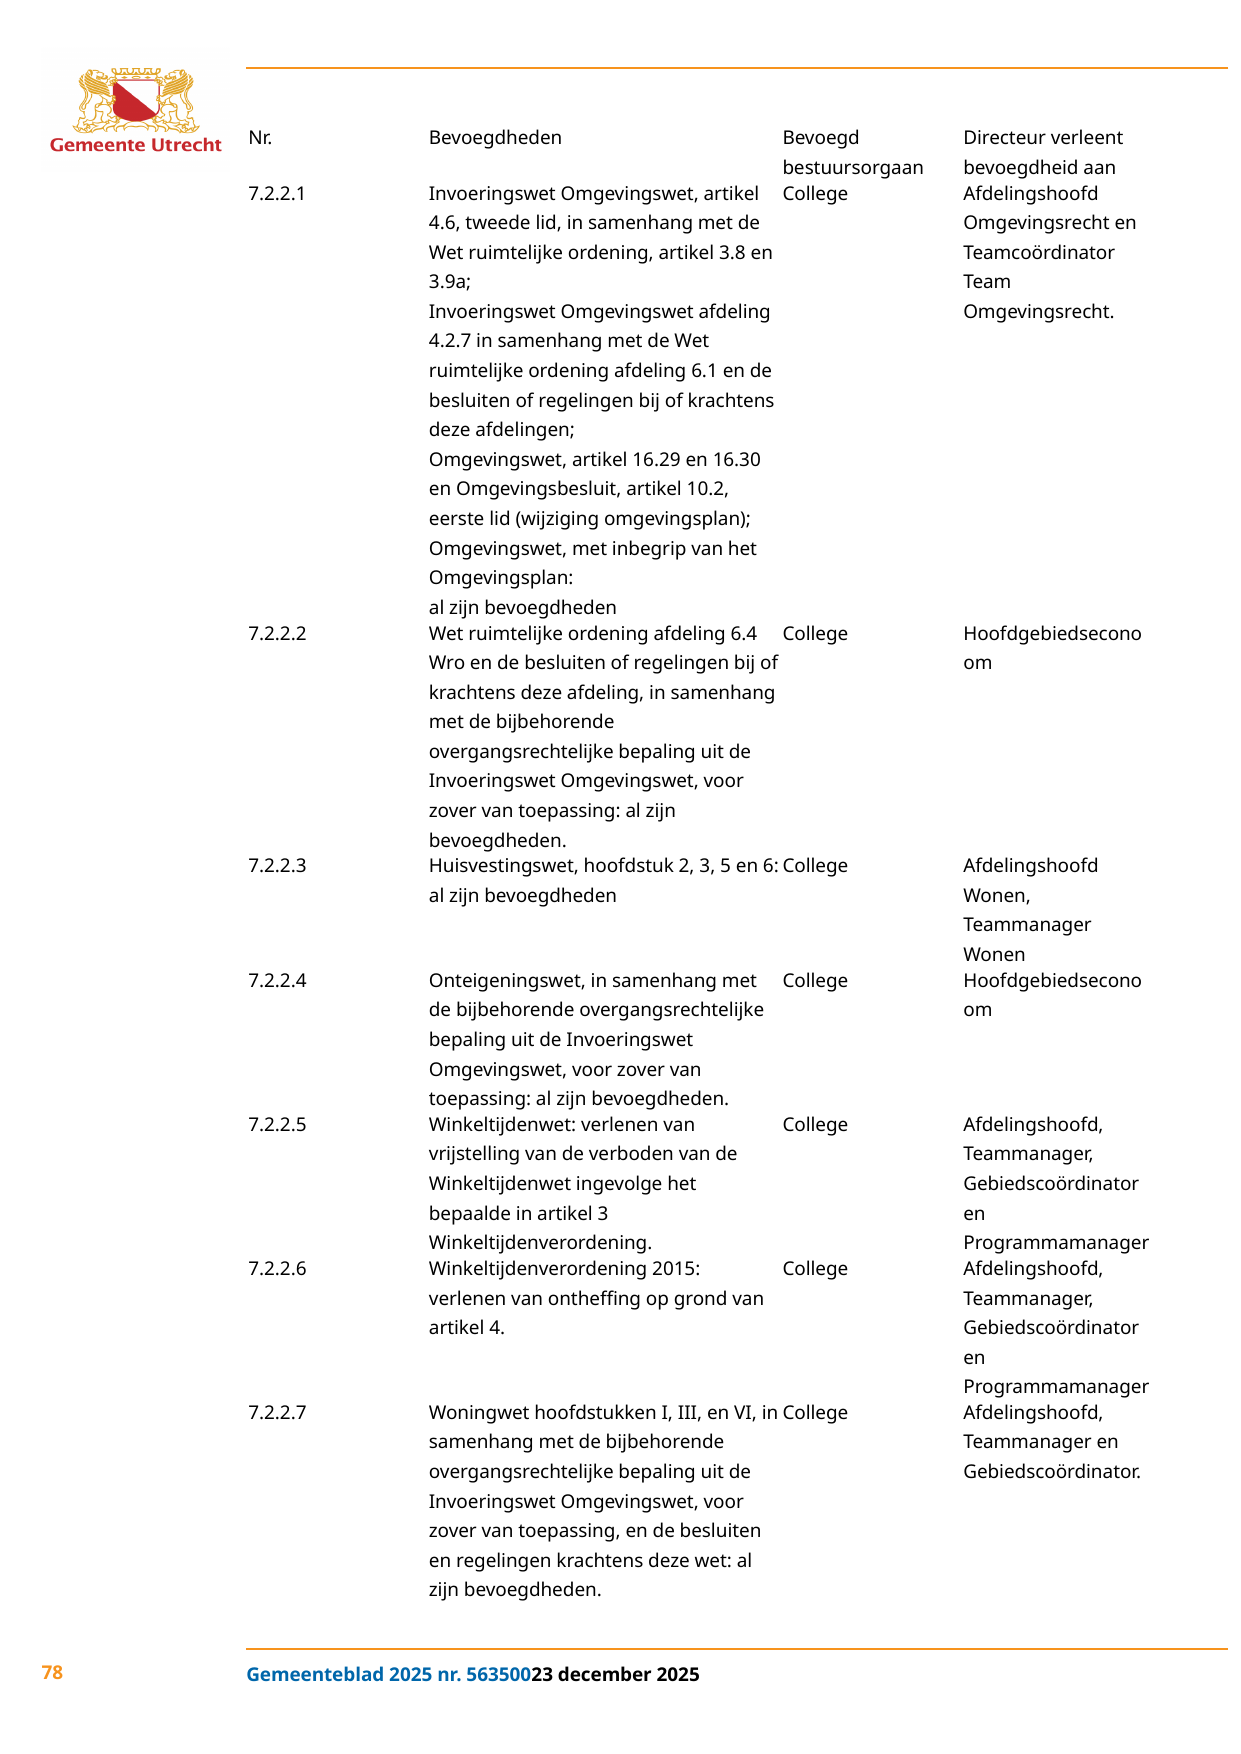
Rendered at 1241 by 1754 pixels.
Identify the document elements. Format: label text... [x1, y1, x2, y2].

table_cell 7.2.2.2 [248, 620, 429, 852]
table_cell Woningwet hoofdstukken I, III, en VI, in samenhang met de bijbehorende overgangsrechtelijke bepaling uit de Invoeringswet Omgevingswet, voor zover van toepassing, en de besluiten en regelingen krachtens deze wet: al zijn bevoegdheden. [429, 1399, 782, 1602]
table_cell Winkeltijdenwet: verlenen van vrijstelling van de verboden van de Winkeltijdenwet ingevolge het bepaalde in artikel 3 Winkeltijdenverordening. [429, 1111, 782, 1255]
table_cell Hoofdgebiedseconoom [963, 620, 1152, 852]
table_cell Afdelingshoofd, Teammanager, Gebiedscoördinator en Programmamanager [963, 1111, 1152, 1255]
table_cell College [782, 853, 963, 967]
table_header Bevoegd bestuursorgaan [782, 125, 963, 180]
table_cell Afdelingshoofd Omgevingsrecht en Teamcoördinator Team Omgevingsrecht. [963, 180, 1152, 620]
table_cell College [782, 1255, 963, 1399]
table_cell Afdelingshoofd Wonen, Teammanager Wonen [963, 853, 1152, 967]
table_cell Invoeringswet Omgevingswet, artikel 4.6, tweede lid, in samenhang met de Wet ruimtelijke ordening, artikel 3.8 en 3.9a; Invoeringswet Omgevingswet afdeling 4.2.7 in samenhang met de Wet ruimtelijke ordening afdeling 6.1 en de besluiten of regelingen bij of krachtens deze afdelingen; Omgevingswet, artikel 16.29 en 16.30 en Omgevingsbesluit, artikel 10.2, eerste lid (wijziging omgevingsplan); Omgevingswet, met inbegrip van het Omgevingsplan: al zijn bevoegdheden [429, 180, 782, 620]
table_cell Wet ruimtelijke ordening afdeling 6.4 Wro en de besluiten of regelingen bij of krachtens deze afdeling, in samenhang met de bijbehorende overgangsrechtelijke bepaling uit de Invoeringswet Omgevingswet, voor zover van toepassing: al zijn bevoegdheden. [429, 620, 782, 852]
table_header Nr. [248, 125, 429, 180]
table_cell Hoofdgebiedseconoom [963, 967, 1152, 1111]
table_cell 7.2.2.1 [248, 180, 429, 620]
table_cell 7.2.2.3 [248, 853, 429, 967]
table_cell 7.2.2.5 [248, 1111, 429, 1255]
picture [41, 47, 231, 172]
table_cell Huisvestingswet, hoofdstuk 2, 3, 5 en 6: al zijn bevoegdheden [429, 853, 782, 967]
table_cell 7.2.2.4 [248, 967, 429, 1111]
table_cell Winkeltijdenverordening 2015: verlenen van ontheffing op grond van artikel 4. [429, 1255, 782, 1399]
table_cell College [782, 180, 963, 620]
table_header Directeur verleent bevoegdheid aan [963, 125, 1152, 180]
table_cell 7.2.2.6 [248, 1255, 429, 1399]
table_cell College [782, 1399, 963, 1602]
table_cell Afdelingshoofd, Teammanager, Gebiedscoördinator en Programmamanager [963, 1255, 1152, 1399]
table_cell College [782, 1111, 963, 1255]
table_cell Afdelingshoofd, Teammanager en Gebiedscoördinator. [963, 1399, 1152, 1602]
table_cell College [782, 967, 963, 1111]
table_cell College [782, 620, 963, 852]
table_cell 7.2.2.7 [248, 1399, 429, 1602]
table_cell Onteigeningswet, in samenhang met de bijbehorende overgangsrechtelijke bepaling uit de Invoeringswet Omgevingswet, voor zover van toepassing: al zijn bevoegdheden. [429, 967, 782, 1111]
table_header Bevoegdheden [429, 125, 782, 180]
